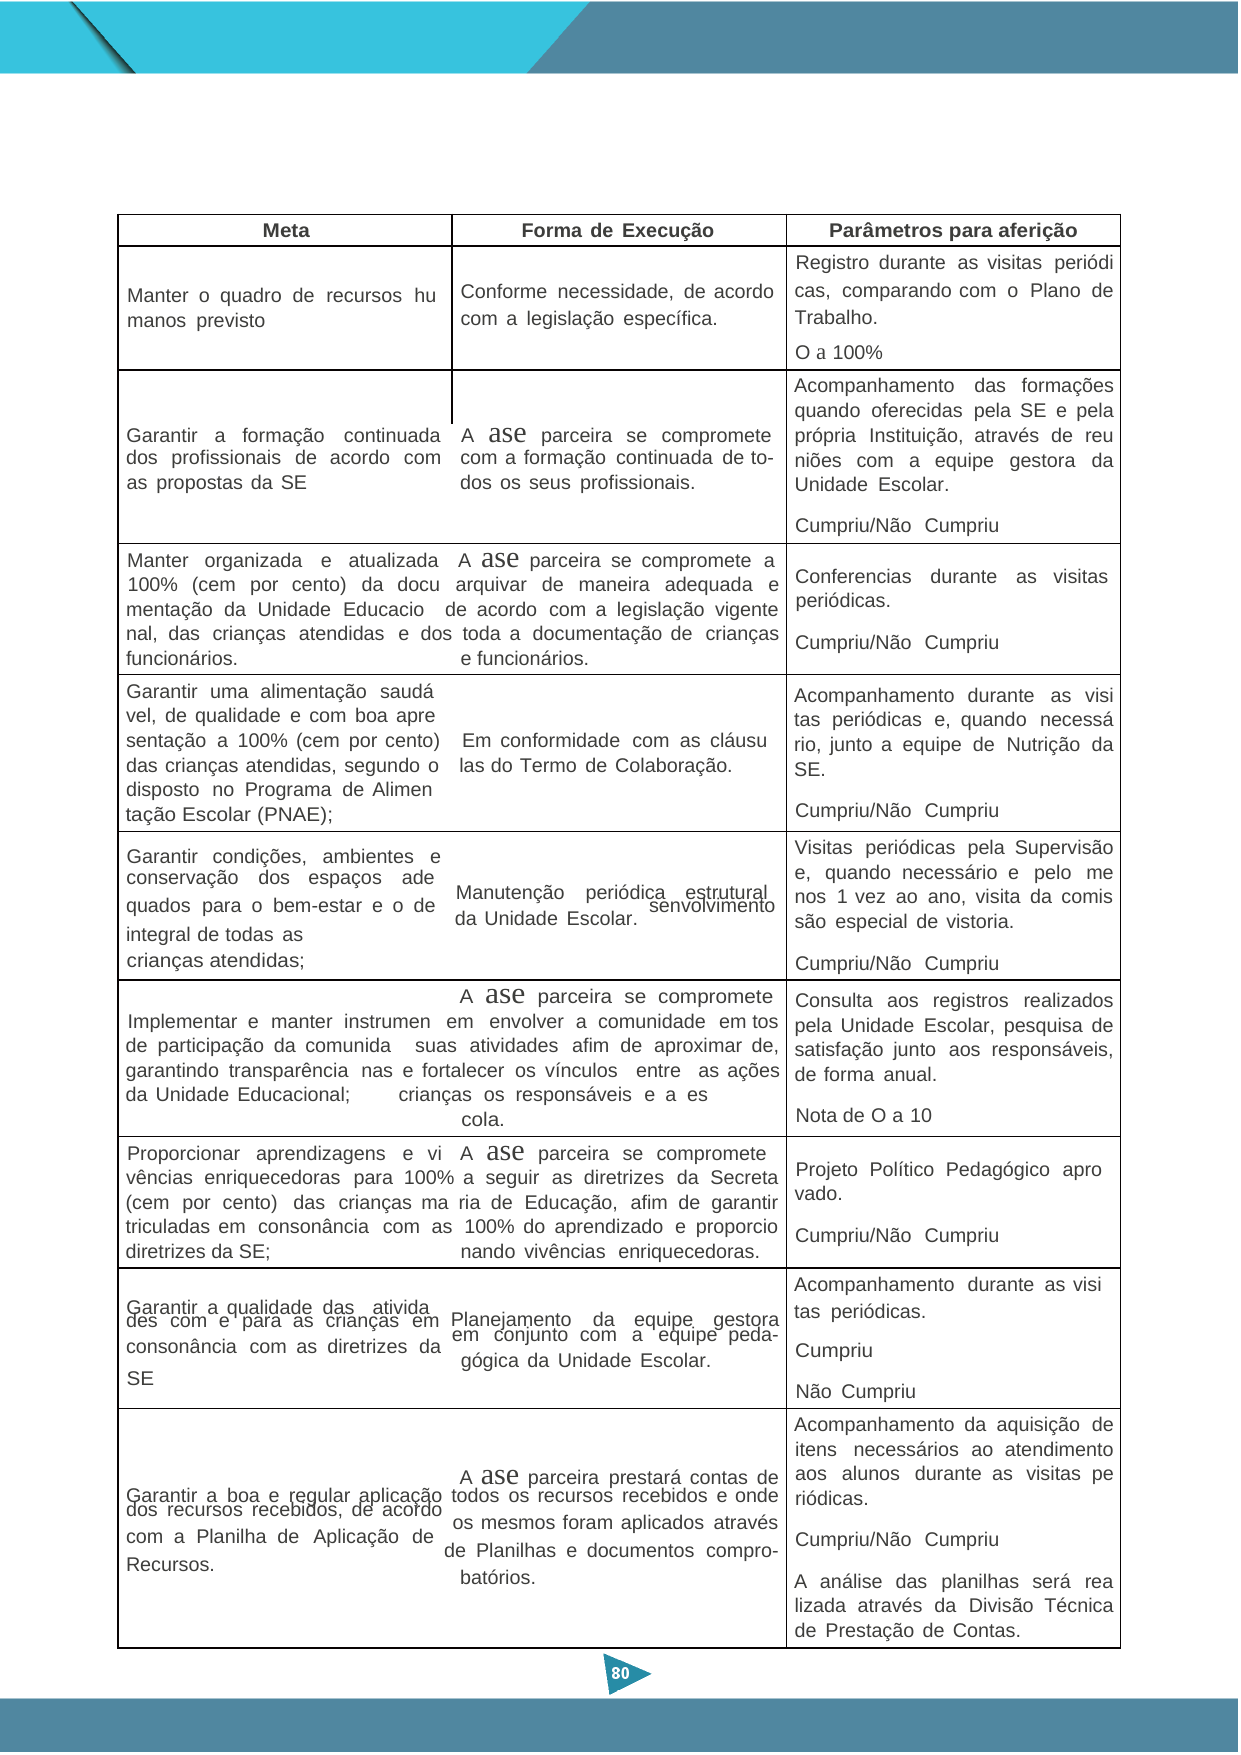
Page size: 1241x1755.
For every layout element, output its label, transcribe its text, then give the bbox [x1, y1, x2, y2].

table_cell [453, 371, 786, 424]
table_cell A ase parceira prestará contas de Garantir a boa e regular aplicação todos os recursos recebidos e onde dos recursos recebidos, de acordo os mesmos foram aplicados através com a Planilha de Aplicação de de Planilhas e documentos compro- Recursos. batórios. [119, 1409, 786, 1647]
table_cell Garantir a qualidade das ativida­ Planejamento da equipe gestora des com e para as crianças em em conjunto com a equipe peda- consonância com as diretrizes da gógica da Unidade Escolar. SE [119, 1269, 786, 1407]
table_cell Garantir condições, ambientes e conservação dos espaços ade­ Manutenção periódica estrutural quados para o bem-estar e o de­ da Unidade Escolar. senvolvimento integral de todas as crianças atendidas; [119, 832, 786, 979]
table_cell Conforme necessidade, de acordo com a legislação específica. [453, 247, 786, 369]
table_cell Manter organizada e atualizada A ase parceira se compromete a 100% (cem por cento) da docu­ arquivar de maneira adequada e mentação da Unidade Educacio­ de acordo com a legislação vigente nal, das crianças atendidas e dos toda a documentação de crianças funcionários. e funcionários. [119, 544, 786, 673]
table_header Forma de Execução [453, 215, 786, 245]
table_cell Garantir a formação continuada A ase parceira se compromete dos profissionais de acordo com com a formação continuada de to- as propostas da SE dos os seus profissionais. [119, 424, 786, 542]
table_cell Acompanhamento durante as visi­ tas periódicas. Cumpriu Não Cumpriu [787, 1269, 1120, 1407]
table_cell Acompanhamento da aquisição de itens necessários ao atendimento aos alunos durante as visitas pe­ riódicas. Cumpriu/Não Cumpriu A análise das planilhas será rea­ lizada através da Divisão Técnica de Prestação de Contas. [787, 1409, 1120, 1647]
table_cell Acompanhamento das formações quando oferecidas pela SE e pela própria Instituição, através de reu­ niões com a equipe gestora da Unidade Escolar. Cumpriu/Não Cumpriu [787, 371, 1120, 542]
table_cell Garantir uma alimentação saudá­ vel, de qualidade e com boa apre­ sentação a 100% (cem por cento) Em conformidade com as cláusu­ das crianças atendidas, segundo o las do Termo de Colaboração. disposto no Programa de Alimen­ tação Escolar (PNAE); [119, 675, 786, 831]
table_cell Consulta aos registros realizados pela Unidade Escolar, pesquisa de satisfação junto aos responsáveis, de forma anual. Nota de O a 10 [787, 981, 1120, 1136]
table_cell Registro durante as visitas periódi­ cas, comparando com o Plano de Trabalho. O a 100% [787, 247, 1120, 369]
table_cell Proporcionar aprendizagens e vi­ A ase parceira se compromete vências enriquecedoras para 100% a seguir as diretrizes da Secreta­ (cem por cento) das crianças ma­ ria de Educação, afim de garantir triculadas em consonância com as 100% do aprendizado e proporcio­ diretrizes da SE; nando vivências enriquecedoras. [119, 1137, 786, 1267]
table_cell Conferencias durante as visitas periódicas. Cumpriu/Não Cumpriu [787, 544, 1120, 673]
table_cell A ase parceira se compromete Implementar e manter instrumen­ em envolver a comunidade em tos de participação da comunida­ suas atividades afim de aproximar de, garantindo transparência nas e fortalecer os vínculos entre as ações da Unidade Educacional; crianças os responsáveis e a es­ cola. [119, 981, 786, 1136]
table_cell [119, 371, 451, 424]
table_cell Projeto Político Pedagógico apro­ vado. Cumpriu/Não Cumpriu [787, 1137, 1120, 1267]
table_cell Acompanhamento durante as visi­ tas periódicas e, quando necessá­ rio, junto a equipe de Nutrição da SE. Cumpriu/Não Cumpriu [787, 675, 1120, 831]
table_cell Visitas periódicas pela Supervisão e, quando necessário e pelo me­ nos 1 vez ao ano, visita da comis­ são especial de vistoria. Cumpriu/Não Cumpriu [787, 832, 1120, 979]
table_cell Manter o quadro de recursos hu­ manos previsto [119, 247, 451, 369]
table_header Parâmetros para aferição [787, 215, 1120, 245]
table_header Meta [119, 215, 451, 245]
